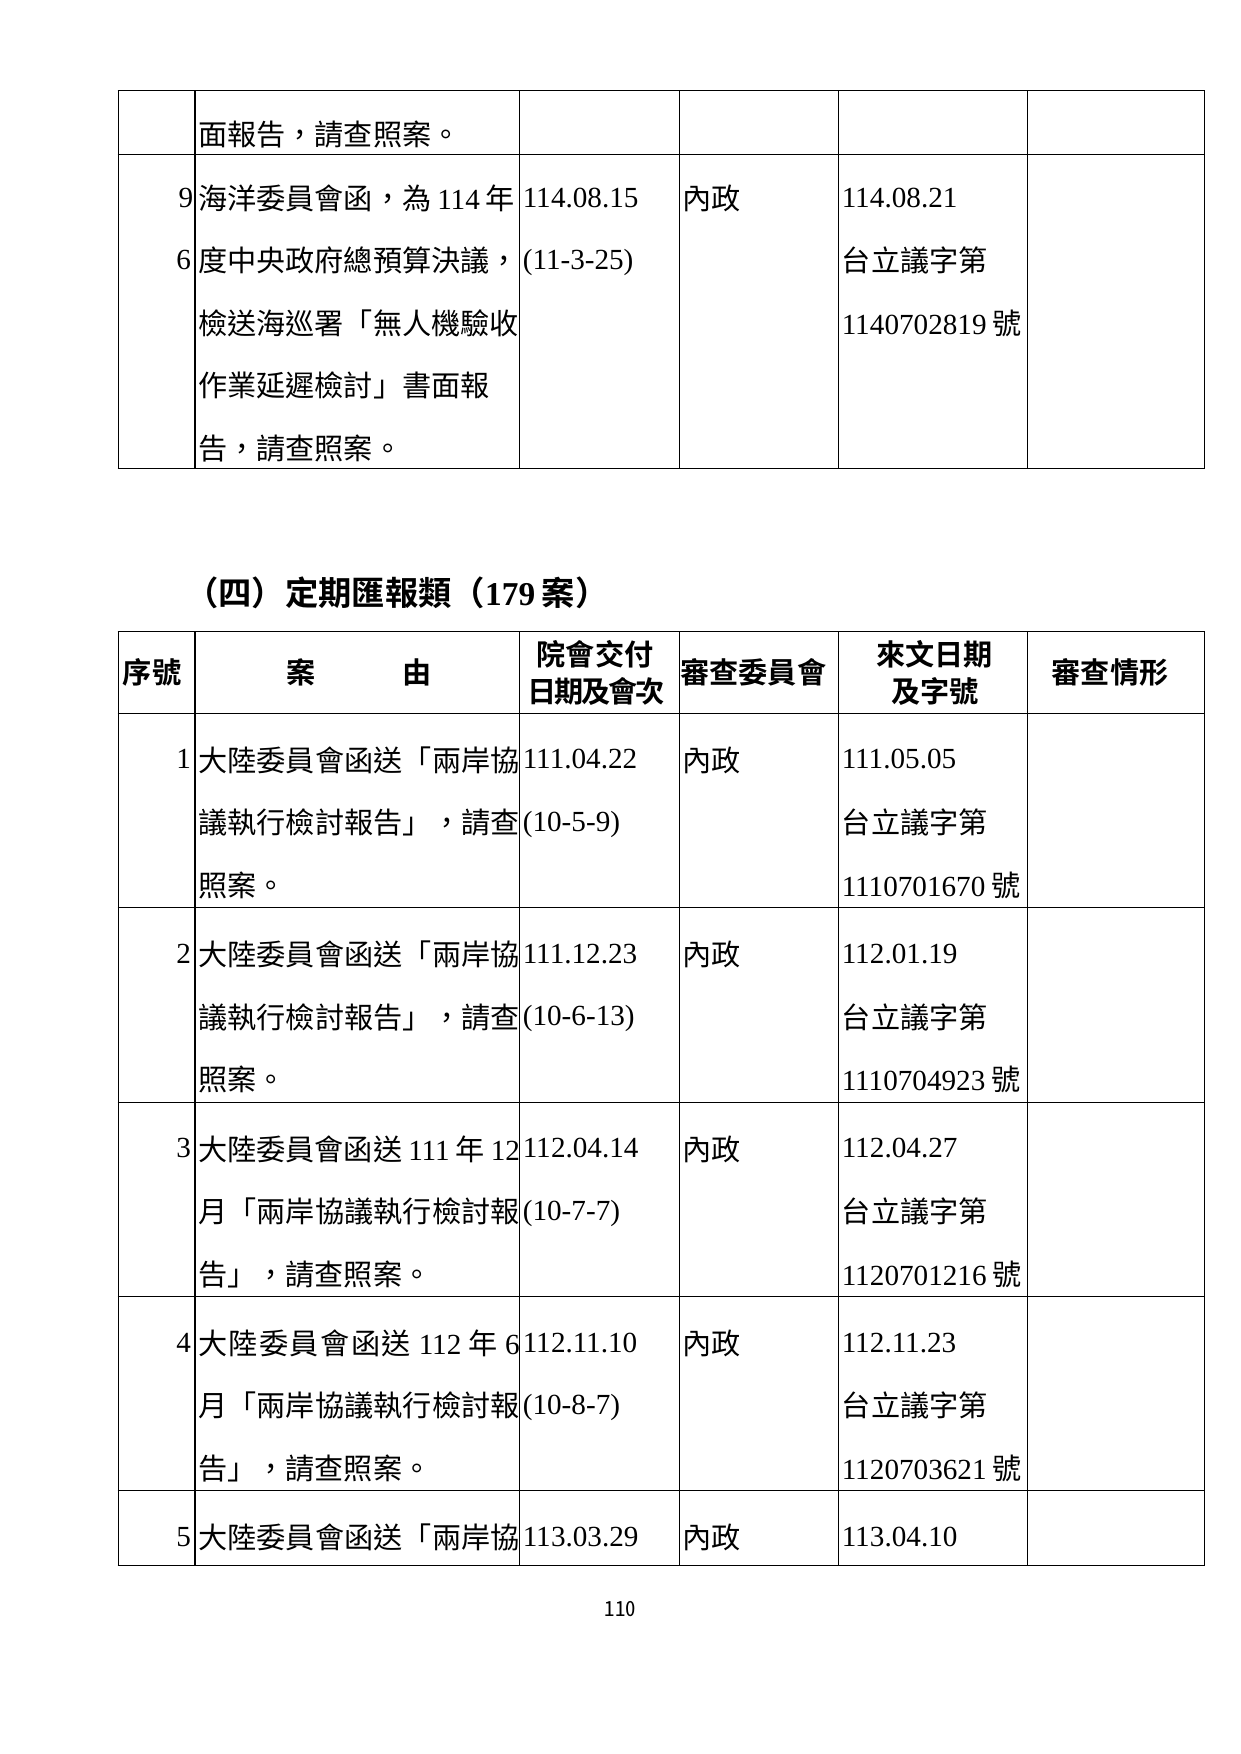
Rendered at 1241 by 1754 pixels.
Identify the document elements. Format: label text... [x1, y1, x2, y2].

table_cell [1028, 1297, 1204, 1490]
table_cell [1028, 714, 1204, 907]
table_cell [1028, 1103, 1204, 1296]
table_cell 大陸委員會函送「兩岸協 [196, 1491, 519, 1565]
table_cell [1028, 155, 1204, 467]
table_cell 海洋委員會函，為114年度中央政府總預算決議，檢送海巡署「無人機驗收作業延遲檢討」書面報告，請查照案。 [196, 155, 519, 467]
table_cell 內政 [680, 1297, 838, 1490]
table_cell [1028, 908, 1204, 1102]
table_header 審查委員會 [680, 632, 838, 713]
table_cell [119, 908, 194, 1102]
table_cell [839, 91, 1027, 154]
table_cell [119, 1297, 194, 1490]
table_cell 內政 [680, 1491, 838, 1565]
table_cell [1028, 91, 1204, 154]
table_cell [119, 714, 194, 907]
table_cell 112.11.23 台立議字第1120703621號 [839, 1297, 1027, 1490]
table_cell 114.08.21 台立議字第1140702819號 [839, 155, 1027, 467]
table_cell 112.04.27 台立議字第1120701216號 [839, 1103, 1027, 1296]
table_cell 大陸委員會函送「兩岸協議執行檢討報告」，請查照案。 [196, 714, 519, 907]
subtitle （四）定期匯報類（179案） [118, 550, 1122, 612]
table_cell 111.04.22 (10-5-9) [520, 714, 679, 907]
table_cell 112.04.14 (10-7-7) [520, 1103, 679, 1296]
table_cell 114.08.15 (11-3-25) [520, 155, 679, 467]
table_header 序號 [119, 632, 194, 713]
table_cell [119, 1103, 194, 1296]
table_cell 大陸委員會函送111年12月「兩岸協議執行檢討報告」，請查照案。 [196, 1103, 519, 1296]
table_cell 內政 [680, 155, 838, 467]
table_cell 大陸委員會函送112年6月「兩岸協議執行檢討報告」，請查照案。 [196, 1297, 519, 1490]
table_cell [1028, 1491, 1204, 1565]
table_cell 內政 [680, 908, 838, 1102]
table_cell 內政 [680, 714, 838, 907]
table_cell 大陸委員會函送「兩岸協議執行檢討報告」，請查照案。 [196, 908, 519, 1102]
table_cell 面報告，請查照案。 [196, 91, 519, 154]
table_cell 112.01.19 台立議字第1110704923號 [839, 908, 1027, 1102]
table_cell 內政 [680, 1103, 838, 1296]
table_cell [680, 91, 838, 154]
table_cell [520, 91, 679, 154]
table_header 院會交付 日期及會次 [520, 632, 679, 713]
table_header 審查情形 [1028, 632, 1204, 713]
table_cell 111.05.05 台立議字第1110701670號 [839, 714, 1027, 907]
table_cell 113.03.29 [520, 1491, 679, 1565]
table_cell [119, 91, 194, 154]
table_header 案 由 [196, 632, 519, 713]
table_cell 113.04.10 [839, 1491, 1027, 1565]
table_cell 112.11.10 (10-8-7) [520, 1297, 679, 1490]
table_cell 111.12.23 (10-6-13) [520, 908, 679, 1102]
table_cell [119, 155, 194, 467]
table_header 來文日期 及字號 [839, 632, 1027, 713]
table_cell [119, 1491, 194, 1565]
